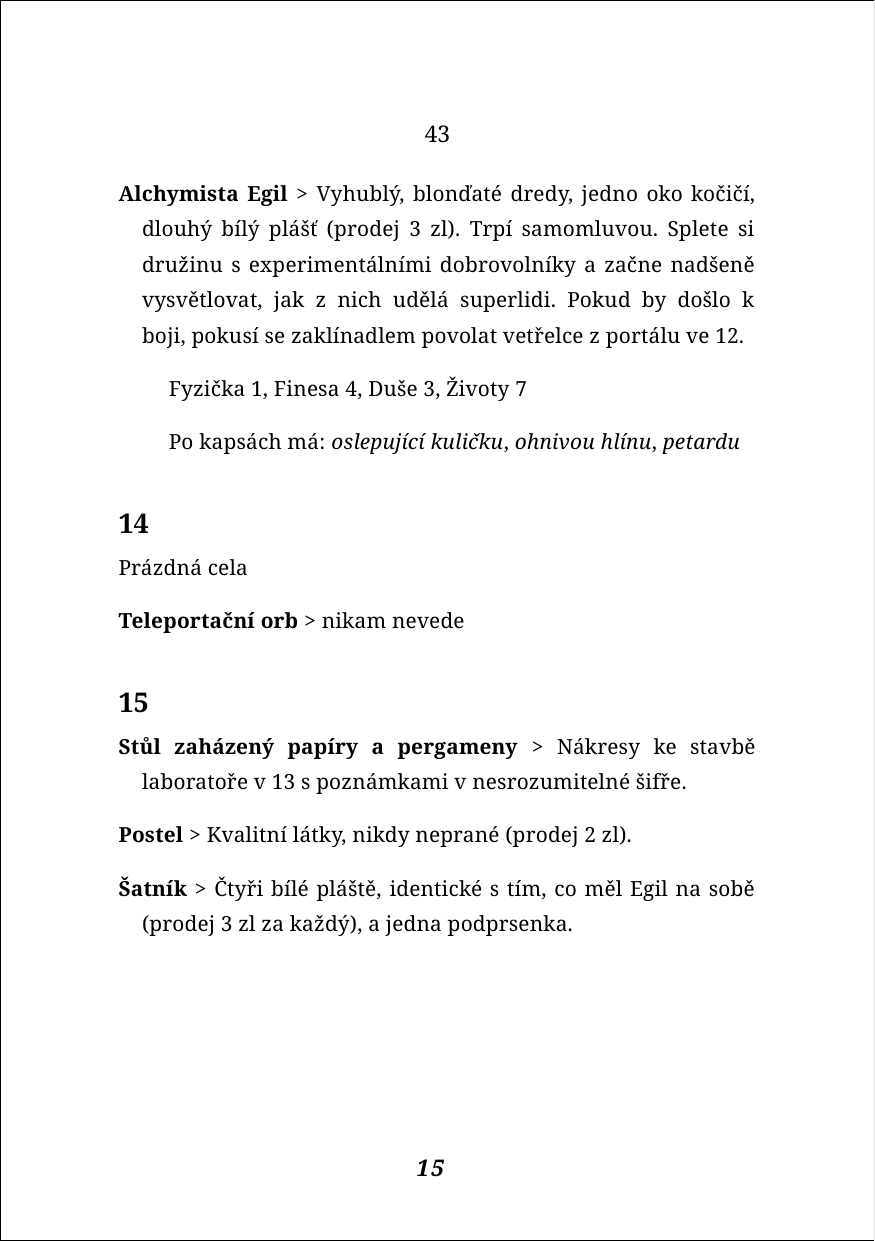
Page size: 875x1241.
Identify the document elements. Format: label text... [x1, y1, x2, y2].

text Šatník > Čtyři bílé pláště, identické s tím, co měl Egil na sobě (prodej 3 zl za každý), a jedna podprsenka. [118, 874, 756, 938]
text Fyzička 1, Finesa 4, Duše 3, Životy 7 [168, 374, 756, 403]
text Alchymista Egil > Vyhublý, blonďaté dredy, jedno oko kočičí, dlouhý bílý plášť (prodej 3 zl). Trpí samomluvou. Splete si družinu s experimentálními dobrovolníky a začne nadšeně vysvětlovat, jak z nich udělá superlidi. Pokud by došlo k boji, pokusí se zaklínadlem povolat vetřelce z portálu ve 12. [118, 179, 756, 349]
text Po kapsách má: oslepující kuličku, ohnivou hlínu, petardu [168, 427, 756, 456]
subtitle 14 [118, 504, 756, 541]
text Prázdná cela [118, 553, 756, 581]
text Stůl zaházený papíry a pergameny > Nákresy ke stavbě laboratoře v 13 s poznámkami v nesrozumitelné šifře. [118, 732, 756, 796]
text Postel > Kvalitní látky, nikdy neprané (prodej 2 zl). [118, 821, 756, 849]
subtitle 15 [118, 683, 756, 720]
text Teleportační orb > nikam nevede [118, 606, 756, 635]
